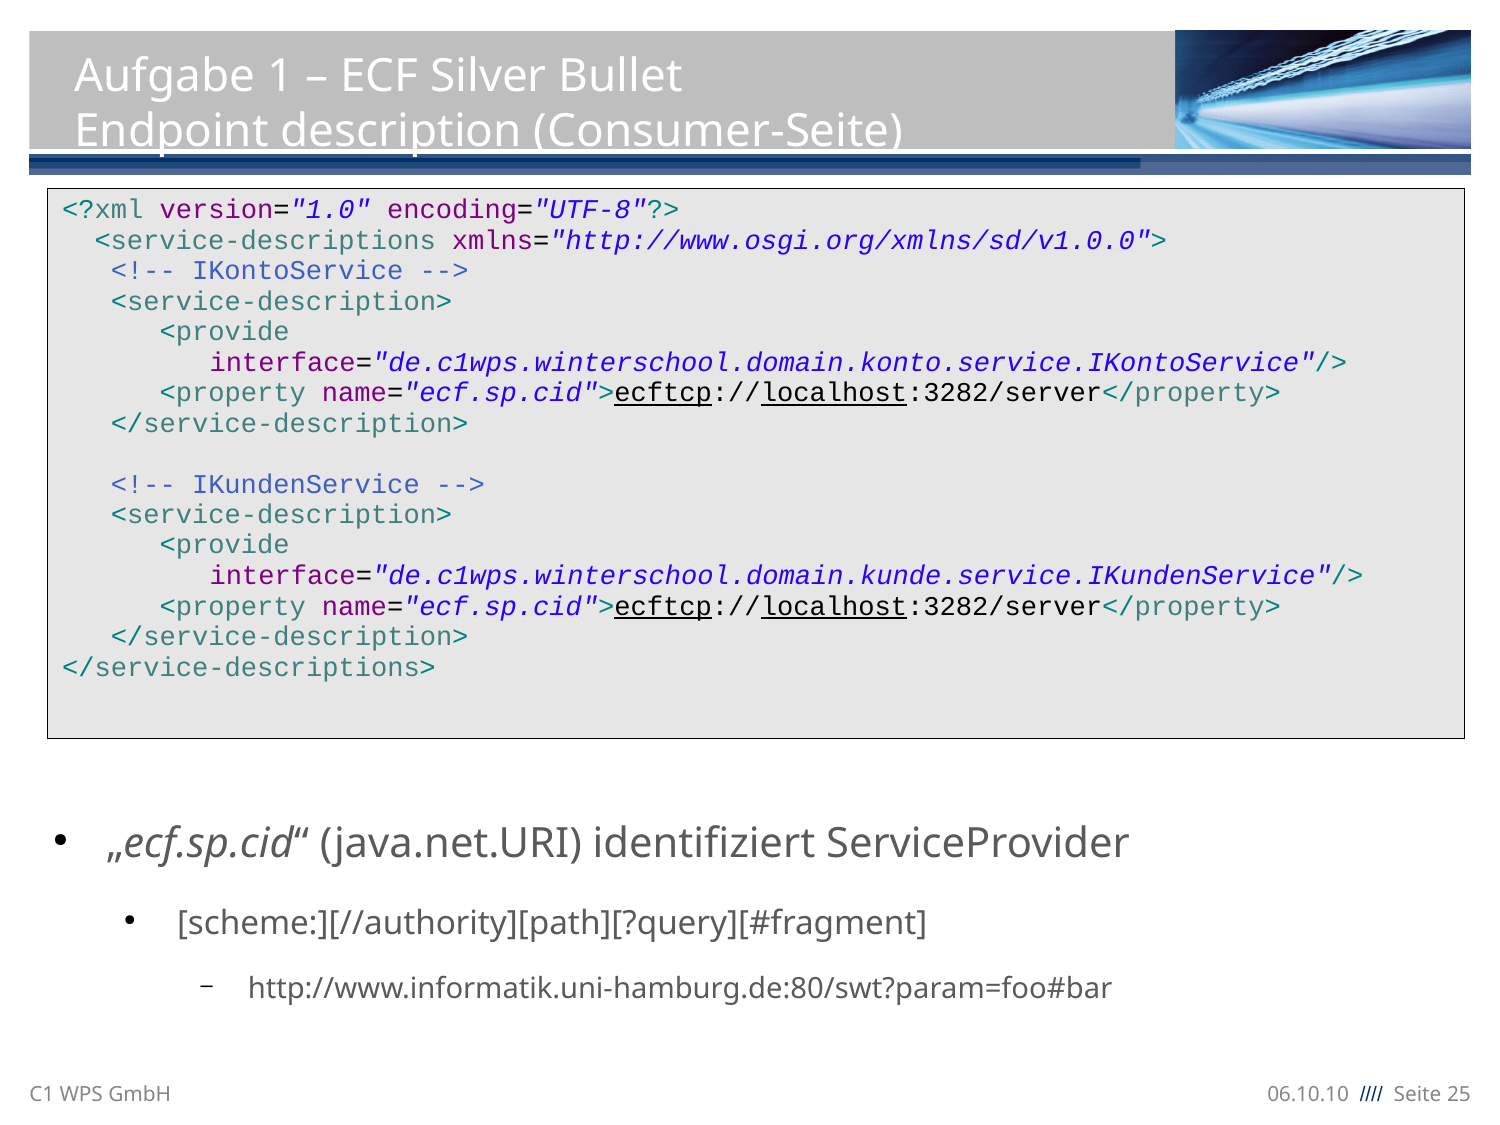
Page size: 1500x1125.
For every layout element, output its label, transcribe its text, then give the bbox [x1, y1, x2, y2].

picture [29, 154, 1471, 175]
list „ecf.sp.cid“ (java.net.URI) identifiziert ServiceProvider [scheme:][//authority][path][?query][#fragment] http://www.informatik.uni-hamburg.de:80/swt?param=foo#bar [35, 206, 1477, 1043]
title Aufgabe 1 – ECF Silver Bullet Endpoint description (Consumer-Seite) [29, 31, 1176, 149]
text_box <?xml version="1.0" encoding="UTF-8"?> <service-descriptions xmlns="http://www.osgi.org/xmlns/sd/v1.0.0"> <!-- IKontoService --> <service-description> <provide interface="de.c1wps.winterschool.domain.konto.service.IKontoService"/> <property name="ecf.sp.cid">ecftcp://localhost:3282/server</property> </service-description> <!-- IKundenService --> <service-description> <provide interface="de.c1wps.winterschool.domain.kunde.service.IKundenService"/> <property name="ecf.sp.cid">ecftcp://localhost:3282/server</property> </service-description> </service-descriptions> [47, 188, 1465, 206]
picture [1175, 30, 1471, 149]
